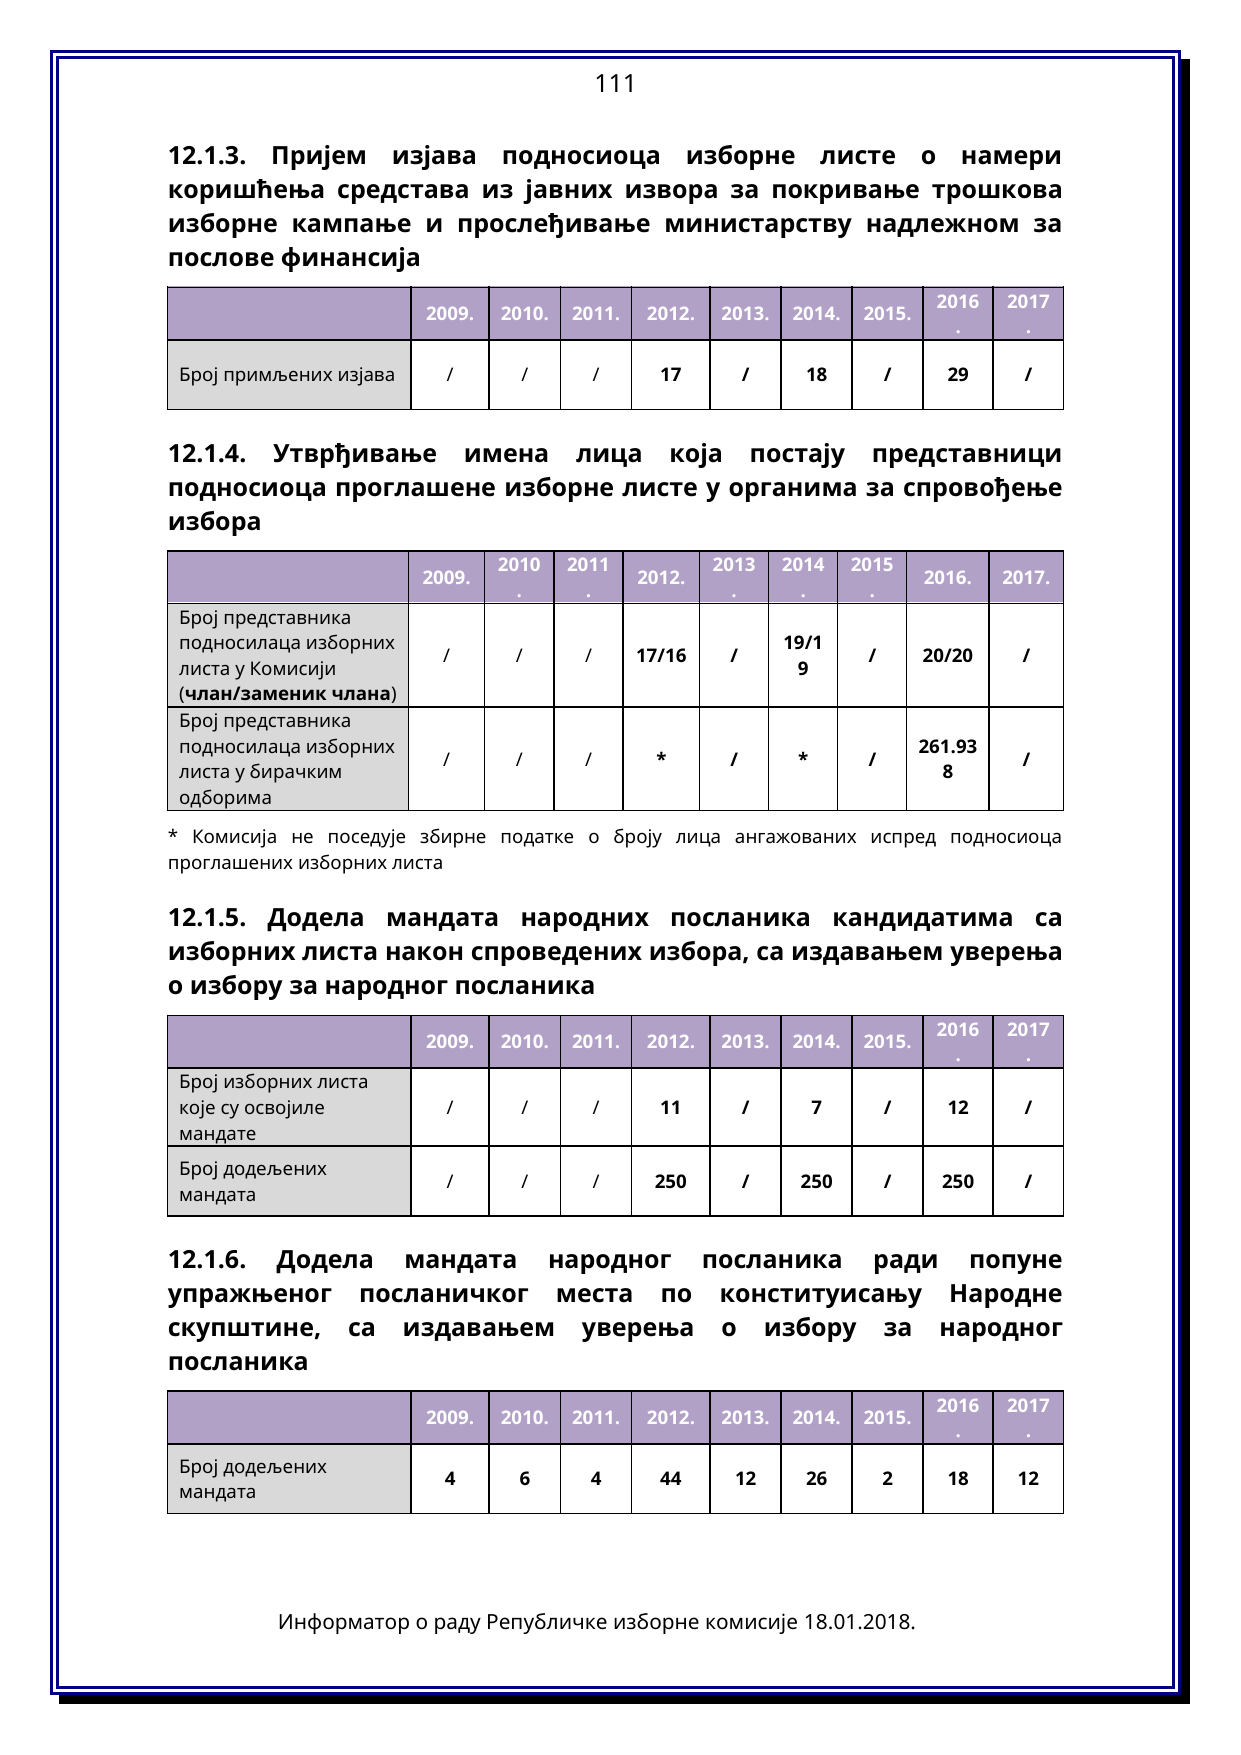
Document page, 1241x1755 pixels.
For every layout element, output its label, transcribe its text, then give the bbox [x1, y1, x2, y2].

subtitle 12.1.5. Додела мандата народних посланика кандидатима са изборних листа након спроведених избора, са издавањем уверења о избору за народног посланика [168, 900, 1063, 1002]
table_cell / [838, 708, 906, 810]
table_cell / [994, 1069, 1063, 1145]
table_cell 4 [412, 1445, 488, 1513]
table_cell / [555, 708, 622, 810]
table_cell / [409, 708, 484, 810]
table_cell / [990, 708, 1063, 810]
subtitle 12.1.4. Утврђивање имена лица која постају представници подносиоца проглашене изборне листе у органима за спровођење избора [168, 435, 1063, 537]
table_header 2015. [853, 288, 922, 339]
table_cell 44 [632, 1445, 709, 1513]
table_header 2013. [711, 1392, 780, 1443]
table_cell / [838, 604, 906, 706]
table_cell 20/20 [907, 604, 988, 706]
table_header [168, 288, 410, 339]
table_cell / [990, 604, 1063, 706]
table_cell 29 [924, 341, 992, 409]
table_header 2014. [769, 552, 837, 602]
table_header 2009. [412, 1392, 488, 1443]
table_header 2017. [994, 1016, 1063, 1067]
table_cell / [994, 341, 1063, 409]
table_header 2012. [624, 552, 699, 602]
table_cell 250 [632, 1147, 709, 1215]
table_cell / [409, 604, 484, 706]
table_header 2013. [711, 1016, 780, 1067]
table_header 2017. [990, 552, 1063, 602]
table_cell 6 [490, 1445, 560, 1513]
table_header 2010. [485, 552, 553, 602]
table_header 2010. [490, 1016, 560, 1067]
table_cell 7 [782, 1069, 851, 1145]
table_header 2012. [632, 1016, 709, 1067]
table_header 2014. [782, 1392, 851, 1443]
table_cell / [700, 604, 768, 706]
table_cell Број додељених мандата [168, 1147, 410, 1215]
table_cell 250 [782, 1147, 851, 1215]
table_cell / [490, 341, 560, 409]
table_cell / [490, 1147, 560, 1215]
table_header 2017. [994, 288, 1063, 339]
table_cell / [412, 1147, 488, 1215]
table_cell 11 [632, 1069, 709, 1145]
table_cell 19/19 [769, 604, 837, 706]
table_header [168, 552, 408, 602]
table_header 2013. [700, 552, 768, 602]
table_cell 2 [853, 1445, 922, 1513]
table_cell Број додељених мандата [168, 1445, 410, 1513]
table_cell 12 [711, 1445, 780, 1513]
table_header 2011. [561, 1016, 631, 1067]
table_header 2017. [994, 1392, 1063, 1443]
table_cell 17 [632, 341, 709, 409]
table_header 2011. [555, 552, 622, 602]
table_cell / [555, 604, 622, 706]
table_cell / [412, 341, 488, 409]
table_cell / [561, 1147, 631, 1215]
table_header 2010. [490, 288, 560, 339]
table_header 2016. [924, 1392, 992, 1443]
table_header 2015. [853, 1016, 922, 1067]
subtitle 12.1.6. Додела мандата народног посланика ради попуне упражњеног посланичког места по конституисању Народне скупштине, са издавањем уверења о избору за народног посланика [168, 1242, 1063, 1378]
table_cell 261.938 [907, 708, 988, 810]
table_header 2010. [490, 1392, 560, 1443]
table_header 2009. [412, 1016, 488, 1067]
table_header 2014. [782, 1016, 851, 1067]
table_header [168, 1016, 410, 1067]
table_header 2011. [561, 288, 631, 339]
table_cell / [711, 341, 780, 409]
table_cell / [700, 708, 768, 810]
table_cell / [853, 1069, 922, 1145]
table_header 2009. [412, 288, 488, 339]
table_header 2015. [853, 1392, 922, 1443]
table_header 2016. [924, 288, 992, 339]
table_header 2009. [409, 552, 484, 602]
table_header 2013. [711, 288, 780, 339]
table_header 2015. [838, 552, 906, 602]
table_cell 17/16 [624, 604, 699, 706]
table_cell Број представника подносилаца изборних листа у бирачким одборима [168, 708, 408, 810]
table_header [168, 1392, 410, 1443]
table_header 2012. [632, 1392, 709, 1443]
table_cell 12 [994, 1445, 1063, 1513]
table_cell / [412, 1069, 488, 1145]
table_cell / [485, 708, 553, 810]
table_cell / [711, 1069, 780, 1145]
table_cell / [853, 341, 922, 409]
subtitle 12.1.3. Пријем изјава подносиоца изборне листе о намери коришћења средстава из јавних извора за покривање трошкова изборне кампање и прослеђивање министарству надлежном за послове финансија [168, 138, 1063, 274]
table_cell Број изборних листа које су освојиле мандате [168, 1069, 410, 1145]
table_header 2012. [632, 288, 709, 339]
table_cell * [769, 708, 837, 810]
table_cell / [490, 1069, 560, 1145]
table_cell / [561, 341, 631, 409]
table_cell 18 [782, 341, 851, 409]
table_cell * [624, 708, 699, 810]
table_header 2011. [561, 1392, 631, 1443]
table_cell / [485, 604, 553, 706]
table_cell 18 [924, 1445, 992, 1513]
table_header 2016. [924, 1016, 992, 1067]
table_cell Број представника подносилаца изборних листа у Комисији (члан/заменик члана) [168, 604, 408, 706]
table_cell 12 [924, 1069, 992, 1145]
table_header 2014. [782, 288, 851, 339]
table_cell / [853, 1147, 922, 1215]
text * Комисија не поседује збирне податке о броју лица ангажованих испред подносиоца проглашених изборних листа [168, 824, 1063, 875]
table_cell 250 [924, 1147, 992, 1215]
table_cell / [561, 1069, 631, 1145]
table_cell Број примљених изјава [168, 341, 410, 409]
table_cell 4 [561, 1445, 631, 1513]
table_cell / [711, 1147, 780, 1215]
table_header 2016. [907, 552, 988, 602]
table_cell / [994, 1147, 1063, 1215]
table_cell 26 [782, 1445, 851, 1513]
